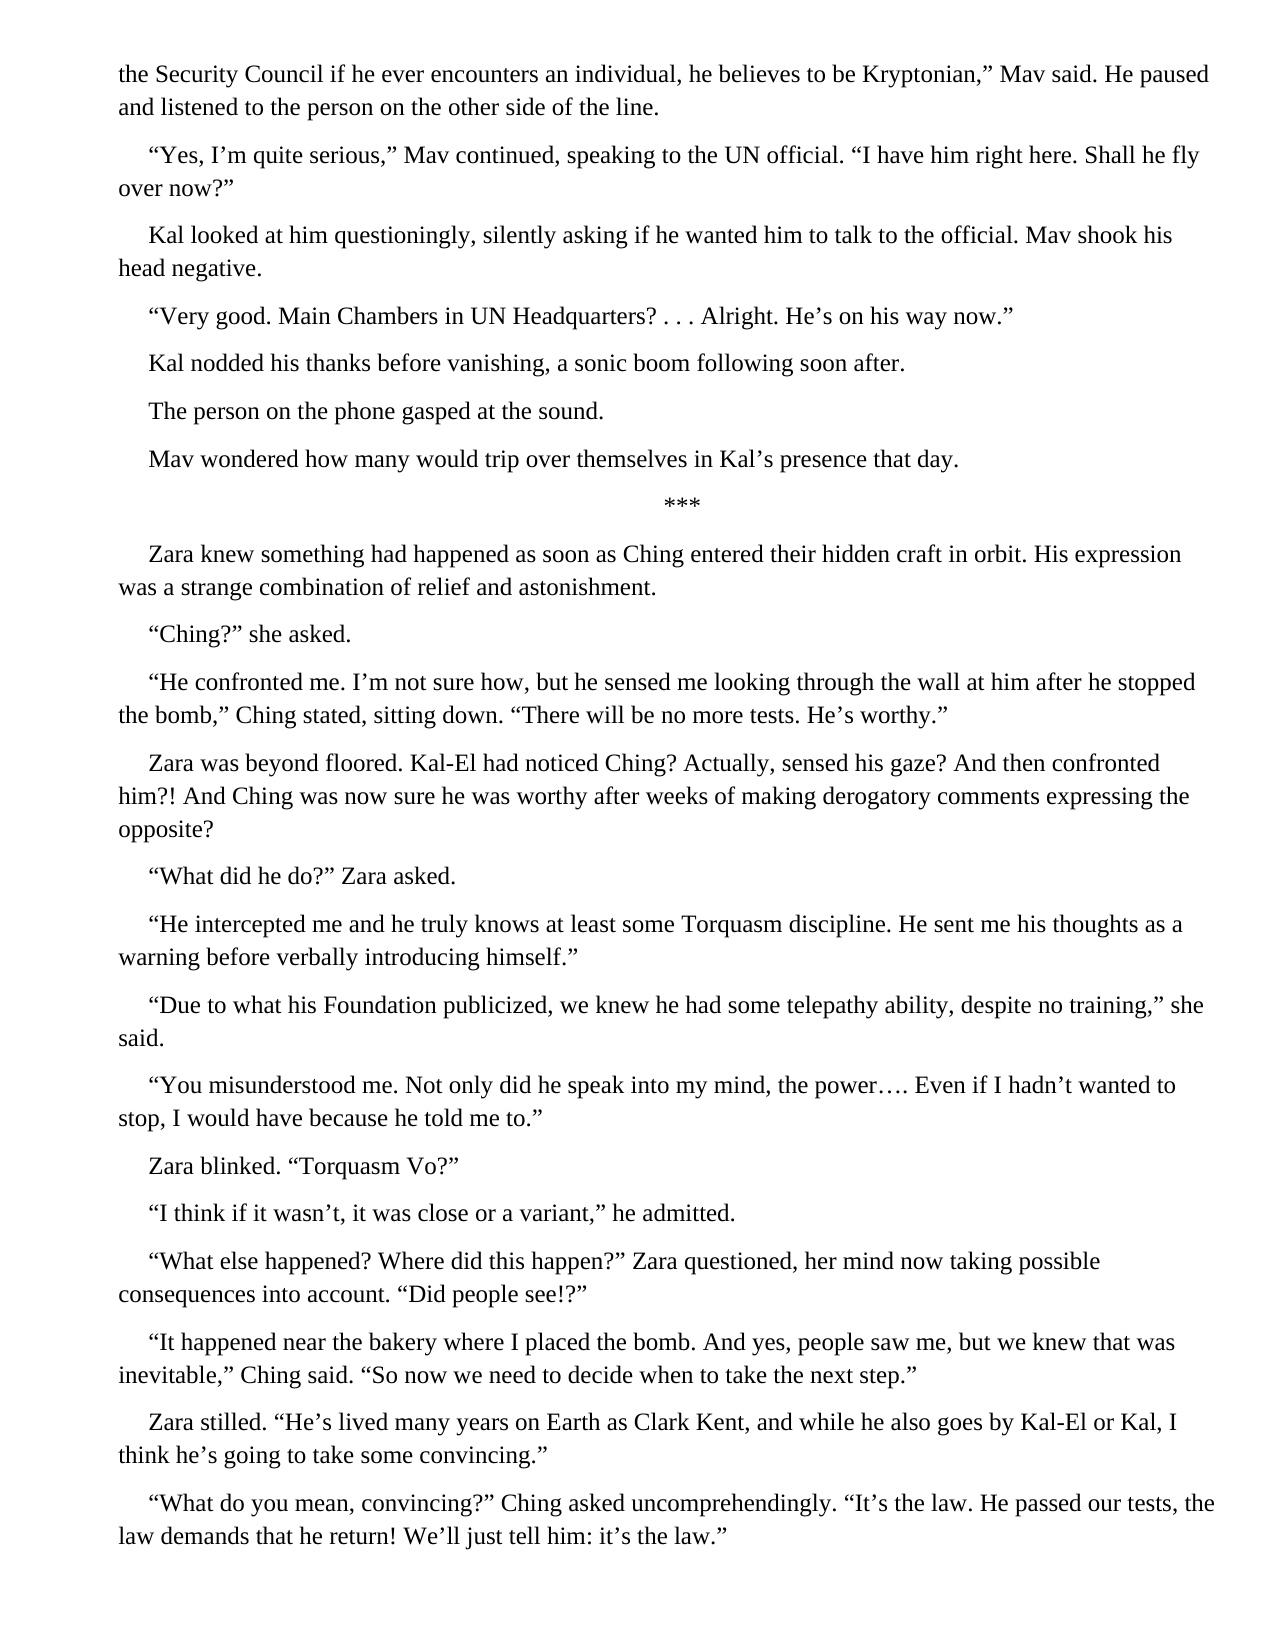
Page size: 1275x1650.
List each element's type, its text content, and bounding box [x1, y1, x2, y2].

text Mav wondered how many would trip over themselves in Kal’s presence that day. [118, 444, 1216, 472]
text “Very good. Main Chambers in UN Headquarters? . . . Alright. He’s on his way now.” [118, 301, 1216, 330]
text “He intercepted me and he truly knows at least some Torquasm discipline. He sent me his thoughts as a warning before verbally introducing himself.” [118, 909, 1216, 971]
text “Yes, I’m quite serious,” Mav continued, speaking to the UN official. “I have him right here. Shall he fly over now?” [118, 140, 1216, 201]
text “I think if it wasn’t, it was close or a variant,” he admitted. [118, 1198, 1216, 1227]
text “What do you mean, convincing?” Ching asked uncomprehendingly. “It’s the law. He passed our tests, the law demands that he return! We’ll just tell him: it’s the law.” [118, 1488, 1216, 1550]
text “It happened near the bakery where I placed the bomb. And yes, people saw me, but we knew that was inevitable,” Ching said. “So now we need to decide when to take the next step.” [118, 1327, 1216, 1388]
text The person on the phone gasped at the sound. [118, 396, 1216, 425]
text Zara stilled. “He’s lived many years on Earth as Clark Kent, and while he also goes by Kal-El or Kal, I think he’s going to take some convincing.” [118, 1407, 1216, 1469]
text Kal looked at him questioningly, silently asking if he wanted him to talk to the official. Mav shook his head negative. [118, 220, 1216, 282]
text “What did he do?” Zara asked. [118, 861, 1216, 890]
text the Security Council if he ever encounters an individual, he believes to be Kryptonian,” Mav said. He paused and listened to the person on the other side of the line. [118, 59, 1216, 121]
text “Due to what his Foundation publicized, we knew he had some telepathy ability, despite no training,” she said. [118, 990, 1216, 1051]
text “You misunderstood me. Not only did he speak into my mind, the power…. Even if I hadn’t wanted to stop, I would have because he told me to.” [118, 1070, 1216, 1132]
text *** [118, 491, 1216, 520]
text Zara blinked. “Torquasm Vo?” [118, 1151, 1216, 1180]
text Zara knew something had happened as soon as Ching entered their hidden craft in orbit. His expression was a strange combination of relief and astonishment. [118, 539, 1216, 601]
text “What else happened? Where did this happen?” Zara questioned, her mind now taking possible consequences into account. “Did people see!?” [118, 1246, 1216, 1308]
text Kal nodded his thanks before vanishing, a sonic boom following soon after. [118, 348, 1216, 377]
text Zara was beyond floored. Kal-El had noticed Ching? Actually, sensed his gaze? And then confronted him?! And Ching was now sure he was worthy after weeks of making derogatory comments expressing the opposite? [118, 748, 1216, 843]
text “Ching?” she asked. [118, 619, 1216, 648]
text “He confronted me. I’m not sure how, but he sensed me looking through the wall at him after he stopped the bomb,” Ching stated, sitting down. “There will be no more tests. He’s worthy.” [118, 667, 1216, 729]
